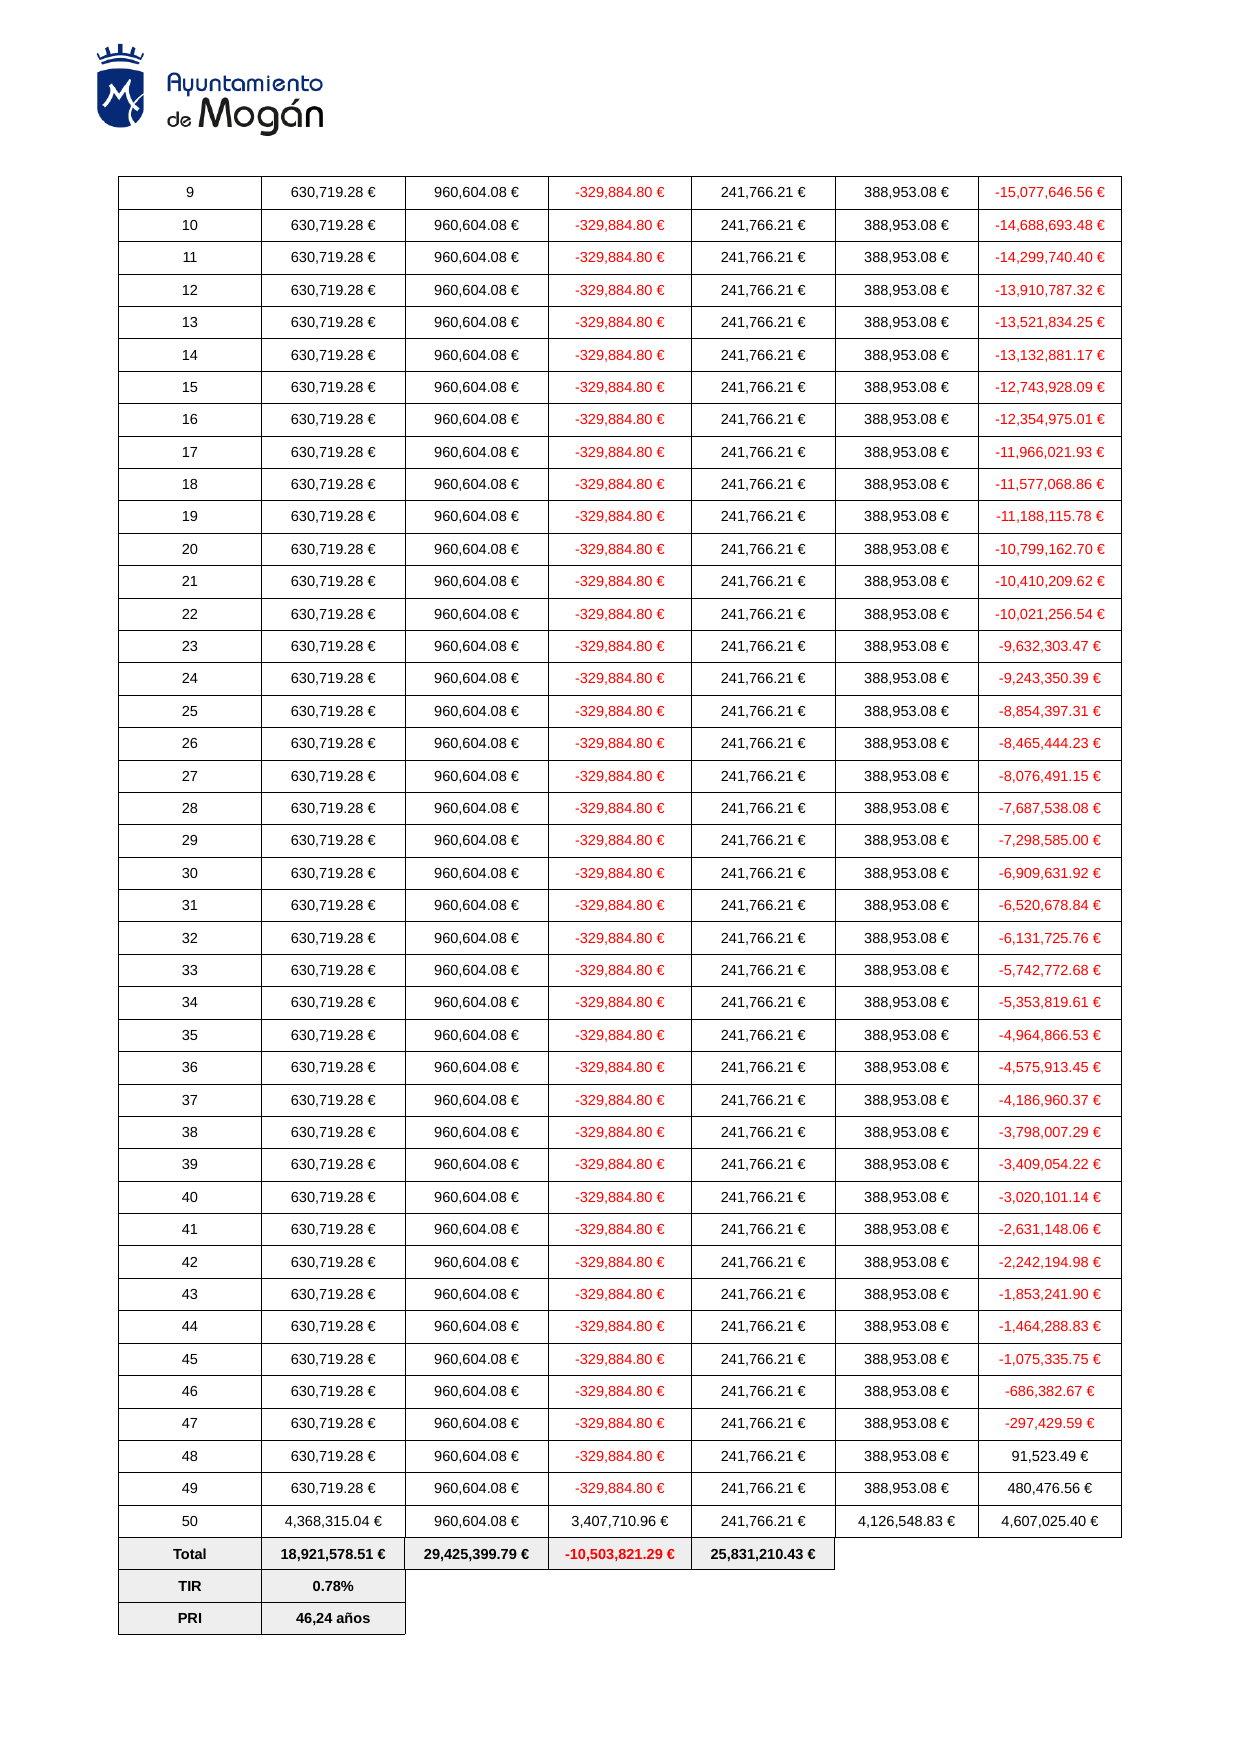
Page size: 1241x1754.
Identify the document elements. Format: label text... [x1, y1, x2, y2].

table_cell [835, 1602, 978, 1634]
table_cell 630.719,28 € [262, 696, 405, 727]
table_cell 630.719,28 € [262, 275, 405, 306]
table_cell 960.604,08 € [406, 1376, 548, 1407]
table_cell -6.520.678,84 € [979, 890, 1121, 921]
table_cell 27 [119, 761, 261, 792]
table_cell PRI [119, 1603, 261, 1634]
table_cell -14.299.740,40 € [979, 242, 1121, 273]
table_cell 91.523,49 € [979, 1441, 1121, 1472]
table_cell 630.719,28 € [262, 1279, 405, 1310]
table_cell -1.464.288,83 € [979, 1311, 1121, 1343]
table_cell 388.953,08 € [836, 566, 978, 597]
table_cell 960.604,08 € [406, 1052, 548, 1083]
table_cell 241.766,21 € [692, 1117, 835, 1148]
table_cell 12 [119, 275, 261, 306]
table_cell 241.766,21 € [692, 825, 835, 857]
table_cell 19 [119, 501, 261, 533]
table_cell -329.884,80 € [549, 1279, 691, 1310]
table_cell 630.719,28 € [262, 1311, 405, 1343]
table_cell 241.766,21 € [692, 534, 835, 565]
table_cell -329.884,80 € [549, 631, 691, 662]
table_cell -7.298.585,00 € [979, 825, 1121, 857]
table_cell 960.604,08 € [406, 1182, 548, 1213]
table_cell 630.719,28 € [262, 1473, 405, 1504]
table_cell 32 [119, 922, 261, 954]
table_cell -8.465.444,23 € [979, 728, 1121, 759]
table_cell [691, 1602, 835, 1634]
table_cell 241.766,21 € [692, 1441, 835, 1472]
table_cell 388.953,08 € [836, 1344, 978, 1375]
table_cell -329.884,80 € [549, 1149, 691, 1181]
table_cell 241.766,21 € [692, 1214, 835, 1245]
table_cell -4.575.913,45 € [979, 1052, 1121, 1083]
table_cell 241.766,21 € [692, 210, 835, 241]
table_cell -8.076.491,15 € [979, 761, 1121, 792]
table_cell 33 [119, 955, 261, 986]
picture [82, 22, 340, 154]
table_cell 630.719,28 € [262, 307, 405, 338]
table_cell 630.719,28 € [262, 728, 405, 759]
table_cell 241.766,21 € [692, 1473, 835, 1504]
table_cell -5.353.819,61 € [979, 987, 1121, 1019]
table_cell -329.884,80 € [549, 599, 691, 630]
table_cell 36 [119, 1052, 261, 1083]
table_cell 16 [119, 404, 261, 436]
table_cell 241.766,21 € [692, 761, 835, 792]
table_cell -329.884,80 € [549, 534, 691, 565]
table_cell 960.604,08 € [406, 339, 548, 371]
table_cell 960.604,08 € [406, 761, 548, 792]
table_cell 31 [119, 890, 261, 921]
table_cell 960.604,08 € [406, 1409, 548, 1440]
table_cell 960.604,08 € [406, 728, 548, 759]
table_cell [835, 1538, 978, 1569]
table_cell -2.631.148,06 € [979, 1214, 1121, 1245]
table_cell 960.604,08 € [406, 1344, 548, 1375]
table_cell -329.884,80 € [549, 1214, 691, 1245]
table_cell -329.884,80 € [549, 890, 691, 921]
table_cell -10.410.209,62 € [979, 566, 1121, 597]
table_cell -12.743.928,09 € [979, 372, 1121, 403]
table_cell -3.020.101,14 € [979, 1182, 1121, 1213]
table_cell 630.719,28 € [262, 210, 405, 241]
table_cell 388.953,08 € [836, 1376, 978, 1407]
table_cell 960.604,08 € [406, 825, 548, 857]
table_cell 388.953,08 € [836, 858, 978, 889]
table_cell 241.766,21 € [692, 339, 835, 371]
table_cell 241.766,21 € [692, 437, 835, 468]
table_cell 388.953,08 € [836, 242, 978, 273]
table_cell 388.953,08 € [836, 761, 978, 792]
table_cell 241.766,21 € [692, 1344, 835, 1375]
table_cell 630.719,28 € [262, 1214, 405, 1245]
table_cell 388.953,08 € [836, 1085, 978, 1116]
table_cell 28 [119, 793, 261, 824]
table_cell 241.766,21 € [692, 501, 835, 533]
table_cell -329.884,80 € [549, 469, 691, 500]
table_cell 241.766,21 € [692, 1085, 835, 1116]
table_cell 29 [119, 825, 261, 857]
table_cell 44 [119, 1311, 261, 1343]
table_cell 960.604,08 € [406, 793, 548, 824]
table_cell 388.953,08 € [836, 1409, 978, 1440]
table_cell 630.719,28 € [262, 339, 405, 371]
table_cell -1.075.335,75 € [979, 1344, 1121, 1375]
table_cell 388.953,08 € [836, 631, 978, 662]
table_cell TIR [119, 1570, 261, 1602]
table_cell 48 [119, 1441, 261, 1472]
table_cell 630.719,28 € [262, 922, 405, 954]
table_cell 960.604,08 € [406, 437, 548, 468]
table_cell 960.604,08 € [406, 1246, 548, 1278]
table_cell 480.476,56 € [979, 1473, 1121, 1504]
table_cell 630.719,28 € [262, 1344, 405, 1375]
table_cell 18.921.578,51 € [262, 1538, 404, 1569]
table_cell -329.884,80 € [549, 1020, 691, 1051]
table_cell 630.719,28 € [262, 372, 405, 403]
table_cell 630.719,28 € [262, 1117, 405, 1148]
table_cell 960.604,08 € [406, 307, 548, 338]
table_cell -329.884,80 € [549, 339, 691, 371]
table_cell 630.719,28 € [262, 761, 405, 792]
table_cell -13.521.834,25 € [979, 307, 1121, 338]
table_cell 17 [119, 437, 261, 468]
table_cell 47 [119, 1409, 261, 1440]
table_cell 960.604,08 € [406, 599, 548, 630]
table_cell -329.884,80 € [549, 793, 691, 824]
table_cell -11.966.021,93 € [979, 437, 1121, 468]
table_cell -329.884,80 € [549, 663, 691, 695]
table_cell 388.953,08 € [836, 1311, 978, 1343]
table_cell 241.766,21 € [692, 858, 835, 889]
table_cell -329.884,80 € [549, 922, 691, 954]
table_cell -15.077.646,56 € [979, 177, 1121, 209]
table_cell 388.953,08 € [836, 663, 978, 695]
table_cell 960.604,08 € [406, 1085, 548, 1116]
table_cell 630.719,28 € [262, 1020, 405, 1051]
table_cell -329.884,80 € [549, 858, 691, 889]
table_cell 388.953,08 € [836, 339, 978, 371]
table_cell 241.766,21 € [692, 696, 835, 727]
table_cell 630.719,28 € [262, 1441, 405, 1472]
table_cell -329.884,80 € [549, 825, 691, 857]
table_cell 388.953,08 € [836, 599, 978, 630]
table_cell 630.719,28 € [262, 1182, 405, 1213]
table_cell -6.131.725,76 € [979, 922, 1121, 954]
table_cell 241.766,21 € [692, 1506, 835, 1537]
table_cell -329.884,80 € [549, 1246, 691, 1278]
table_cell [978, 1602, 1121, 1634]
table_cell -329.884,80 € [549, 761, 691, 792]
table_cell 630.719,28 € [262, 663, 405, 695]
table_cell 388.953,08 € [836, 177, 978, 209]
table_cell 388.953,08 € [836, 1214, 978, 1245]
table_cell 960.604,08 € [406, 177, 548, 209]
table_cell -8.854.397,31 € [979, 696, 1121, 727]
table_cell 29.425.399,79 € [405, 1538, 548, 1569]
table_cell 11 [119, 242, 261, 273]
table_cell -13.132.881,17 € [979, 339, 1121, 371]
table_cell 14 [119, 339, 261, 371]
table_cell -329.884,80 € [549, 372, 691, 403]
table_cell 388.953,08 € [836, 825, 978, 857]
table_cell 241.766,21 € [692, 728, 835, 759]
table_cell 630.719,28 € [262, 437, 405, 468]
table_cell 960.604,08 € [406, 890, 548, 921]
table_cell 45 [119, 1344, 261, 1375]
table_cell -329.884,80 € [549, 1085, 691, 1116]
table_cell 630.719,28 € [262, 825, 405, 857]
table_cell 388.953,08 € [836, 210, 978, 241]
table_cell -329.884,80 € [549, 1376, 691, 1407]
table_cell -329.884,80 € [549, 955, 691, 986]
table_cell -329.884,80 € [549, 696, 691, 727]
table_cell 960.604,08 € [406, 372, 548, 403]
table_cell 241.766,21 € [692, 1149, 835, 1181]
table_cell 388.953,08 € [836, 1246, 978, 1278]
table_cell 15 [119, 372, 261, 403]
table_cell 388.953,08 € [836, 1052, 978, 1083]
table_cell 241.766,21 € [692, 955, 835, 986]
table_cell 960.604,08 € [406, 1441, 548, 1472]
table_cell 13 [119, 307, 261, 338]
table_cell -7.687.538,08 € [979, 793, 1121, 824]
table_cell 960.604,08 € [406, 955, 548, 986]
table_cell 630.719,28 € [262, 566, 405, 597]
table_cell -297.429,59 € [979, 1409, 1121, 1440]
table_cell -2.242.194,98 € [979, 1246, 1121, 1278]
table_cell 630.719,28 € [262, 469, 405, 500]
table_cell 960.604,08 € [406, 469, 548, 500]
table_cell -329.884,80 € [549, 177, 691, 209]
table_cell 34 [119, 987, 261, 1019]
table_cell [691, 1570, 835, 1602]
table_cell 241.766,21 € [692, 1279, 835, 1310]
table_cell 9 [119, 177, 261, 209]
table_cell 960.604,08 € [406, 404, 548, 436]
table_cell 241.766,21 € [692, 275, 835, 306]
table_cell 241.766,21 € [692, 372, 835, 403]
table_cell 241.766,21 € [692, 599, 835, 630]
table_cell 960.604,08 € [406, 566, 548, 597]
table_cell -686.382,67 € [979, 1376, 1121, 1407]
table_cell 388.953,08 € [836, 890, 978, 921]
table_cell -12.354.975,01 € [979, 404, 1121, 436]
table_cell -10.799.162,70 € [979, 534, 1121, 565]
table_cell 241.766,21 € [692, 1409, 835, 1440]
table_cell 23 [119, 631, 261, 662]
table_cell 241.766,21 € [692, 177, 835, 209]
table_cell 960.604,08 € [406, 1020, 548, 1051]
table_cell 630.719,28 € [262, 1149, 405, 1181]
table_cell -4.186.960,37 € [979, 1085, 1121, 1116]
table_cell 241.766,21 € [692, 469, 835, 500]
table_cell 960.604,08 € [406, 210, 548, 241]
table_cell 24 [119, 663, 261, 695]
table_cell 388.953,08 € [836, 955, 978, 986]
table_cell -11.577.068,86 € [979, 469, 1121, 500]
table_cell -329.884,80 € [549, 1409, 691, 1440]
table_cell 960.604,08 € [406, 242, 548, 273]
table_cell 388.953,08 € [836, 1473, 978, 1504]
table_cell 10 [119, 210, 261, 241]
table_cell 630.719,28 € [262, 890, 405, 921]
table_cell 0,78% [262, 1570, 405, 1602]
table_cell 388.953,08 € [836, 1149, 978, 1181]
table_cell 960.604,08 € [406, 696, 548, 727]
table_cell 241.766,21 € [692, 1020, 835, 1051]
table_cell 37 [119, 1085, 261, 1116]
table_cell [978, 1569, 1121, 1602]
table_cell 388.953,08 € [836, 437, 978, 468]
table_cell 241.766,21 € [692, 890, 835, 921]
table_cell 38 [119, 1117, 261, 1148]
table_cell 50 [119, 1506, 261, 1537]
table_cell 630.719,28 € [262, 404, 405, 436]
table_cell 960.604,08 € [406, 1473, 548, 1504]
table_cell 49 [119, 1473, 261, 1504]
table_cell -329.884,80 € [549, 501, 691, 533]
table_cell 40 [119, 1182, 261, 1213]
table_cell [548, 1602, 691, 1634]
table_cell 388.953,08 € [836, 1020, 978, 1051]
table_cell 630.719,28 € [262, 987, 405, 1019]
table_cell 4.607.025,40 € [979, 1506, 1121, 1537]
table_cell 388.953,08 € [836, 728, 978, 759]
table_cell -11.188.115,78 € [979, 501, 1121, 533]
table_cell [835, 1569, 978, 1602]
table_cell 18 [119, 469, 261, 500]
table_cell 960.604,08 € [406, 1506, 548, 1537]
table_cell -9.632.303,47 € [979, 631, 1121, 662]
table_cell 960.604,08 € [406, 922, 548, 954]
table_cell -329.884,80 € [549, 1311, 691, 1343]
table_cell -9.243.350,39 € [979, 663, 1121, 695]
table_cell 35 [119, 1020, 261, 1051]
table_cell 241.766,21 € [692, 922, 835, 954]
table_cell 46,24 años [262, 1603, 405, 1634]
table_cell 241.766,21 € [692, 631, 835, 662]
table_cell Total [119, 1538, 261, 1569]
table_cell [406, 1570, 548, 1602]
table_cell 20 [119, 534, 261, 565]
table_cell -14.688.693,48 € [979, 210, 1121, 241]
table_cell 241.766,21 € [692, 1246, 835, 1278]
table_cell 388.953,08 € [836, 501, 978, 533]
table_cell 388.953,08 € [836, 372, 978, 403]
table_cell 960.604,08 € [406, 501, 548, 533]
table_cell 241.766,21 € [692, 566, 835, 597]
table_cell 388.953,08 € [836, 793, 978, 824]
table_cell 388.953,08 € [836, 1117, 978, 1148]
table_cell -329.884,80 € [549, 1052, 691, 1083]
table_cell -3.798.007,29 € [979, 1117, 1121, 1148]
table_cell 960.604,08 € [406, 987, 548, 1019]
table_cell 388.953,08 € [836, 307, 978, 338]
table_cell -1.853.241,90 € [979, 1279, 1121, 1310]
table_cell 630.719,28 € [262, 631, 405, 662]
table_cell 4.126.548,83 € [836, 1506, 978, 1537]
table_cell -329.884,80 € [549, 1473, 691, 1504]
table_cell [406, 1602, 548, 1634]
table_cell 630.719,28 € [262, 1052, 405, 1083]
table_cell 630.719,28 € [262, 599, 405, 630]
table_cell 241.766,21 € [692, 307, 835, 338]
table_cell 388.953,08 € [836, 1279, 978, 1310]
table_cell -329.884,80 € [549, 728, 691, 759]
table_cell 42 [119, 1246, 261, 1278]
table_cell 241.766,21 € [692, 1311, 835, 1343]
table_cell -3.409.054,22 € [979, 1149, 1121, 1181]
table_cell -5.742.772,68 € [979, 955, 1121, 986]
table_cell 22 [119, 599, 261, 630]
table_cell 388.953,08 € [836, 404, 978, 436]
table_cell 39 [119, 1149, 261, 1181]
table_cell 630.719,28 € [262, 501, 405, 533]
table_cell 388.953,08 € [836, 534, 978, 565]
table_cell -10.021.256,54 € [979, 599, 1121, 630]
table_cell -329.884,80 € [549, 307, 691, 338]
table_cell 43 [119, 1279, 261, 1310]
table_cell 41 [119, 1214, 261, 1245]
table_cell 630.719,28 € [262, 793, 405, 824]
table_cell 630.719,28 € [262, 1085, 405, 1116]
table_cell -329.884,80 € [549, 1117, 691, 1148]
table_cell 960.604,08 € [406, 534, 548, 565]
table_cell -329.884,80 € [549, 210, 691, 241]
table_cell 960.604,08 € [406, 1117, 548, 1148]
table_cell -329.884,80 € [549, 242, 691, 273]
table_cell 388.953,08 € [836, 696, 978, 727]
table_cell 630.719,28 € [262, 1409, 405, 1440]
table_cell 630.719,28 € [262, 1376, 405, 1407]
table_cell -329.884,80 € [549, 987, 691, 1019]
table_cell 388.953,08 € [836, 922, 978, 954]
table_cell 960.604,08 € [406, 1311, 548, 1343]
table_cell 960.604,08 € [406, 1149, 548, 1181]
table_cell -13.910.787,32 € [979, 275, 1121, 306]
table_cell 3.407.710,96 € [549, 1506, 691, 1537]
table_cell 960.604,08 € [406, 275, 548, 306]
table_cell 241.766,21 € [692, 987, 835, 1019]
table_cell 21 [119, 566, 261, 597]
table_cell 630.719,28 € [262, 534, 405, 565]
table_cell 960.604,08 € [406, 1279, 548, 1310]
table_cell 630.719,28 € [262, 955, 405, 986]
table_cell [548, 1570, 691, 1602]
table_cell 388.953,08 € [836, 275, 978, 306]
table_cell -329.884,80 € [549, 1344, 691, 1375]
table_cell 388.953,08 € [836, 469, 978, 500]
table_cell 960.604,08 € [406, 663, 548, 695]
table_cell -329.884,80 € [549, 437, 691, 468]
table_cell -4.964.866,53 € [979, 1020, 1121, 1051]
table_cell -329.884,80 € [549, 1182, 691, 1213]
table_cell 25 [119, 696, 261, 727]
table_cell 630.719,28 € [262, 858, 405, 889]
table_cell 630.719,28 € [262, 177, 405, 209]
table_cell 241.766,21 € [692, 793, 835, 824]
table_cell -329.884,80 € [549, 404, 691, 436]
table_cell -10.503.821,29 € [549, 1538, 691, 1569]
table_cell 241.766,21 € [692, 242, 835, 273]
table_cell 630.719,28 € [262, 242, 405, 273]
table_cell [978, 1538, 1121, 1569]
table_cell -329.884,80 € [549, 566, 691, 597]
table_cell 388.953,08 € [836, 987, 978, 1019]
table_cell 241.766,21 € [692, 1182, 835, 1213]
table_cell 960.604,08 € [406, 858, 548, 889]
table_cell 241.766,21 € [692, 1052, 835, 1083]
table_cell 26 [119, 728, 261, 759]
table_cell 960.604,08 € [406, 631, 548, 662]
table_cell 388.953,08 € [836, 1441, 978, 1472]
table_cell 46 [119, 1376, 261, 1407]
table_cell 388.953,08 € [836, 1182, 978, 1213]
table_cell 630.719,28 € [262, 1246, 405, 1278]
table_cell 4.368.315,04 € [262, 1506, 405, 1537]
table_cell 241.766,21 € [692, 663, 835, 695]
table_cell 960.604,08 € [406, 1214, 548, 1245]
table_cell 25.831.210,43 € [692, 1538, 834, 1569]
table_cell -329.884,80 € [549, 1441, 691, 1472]
table_cell 30 [119, 858, 261, 889]
table_cell 241.766,21 € [692, 1376, 835, 1407]
table_cell -6.909.631,92 € [979, 858, 1121, 889]
table_cell -329.884,80 € [549, 275, 691, 306]
table_cell 241.766,21 € [692, 404, 835, 436]
